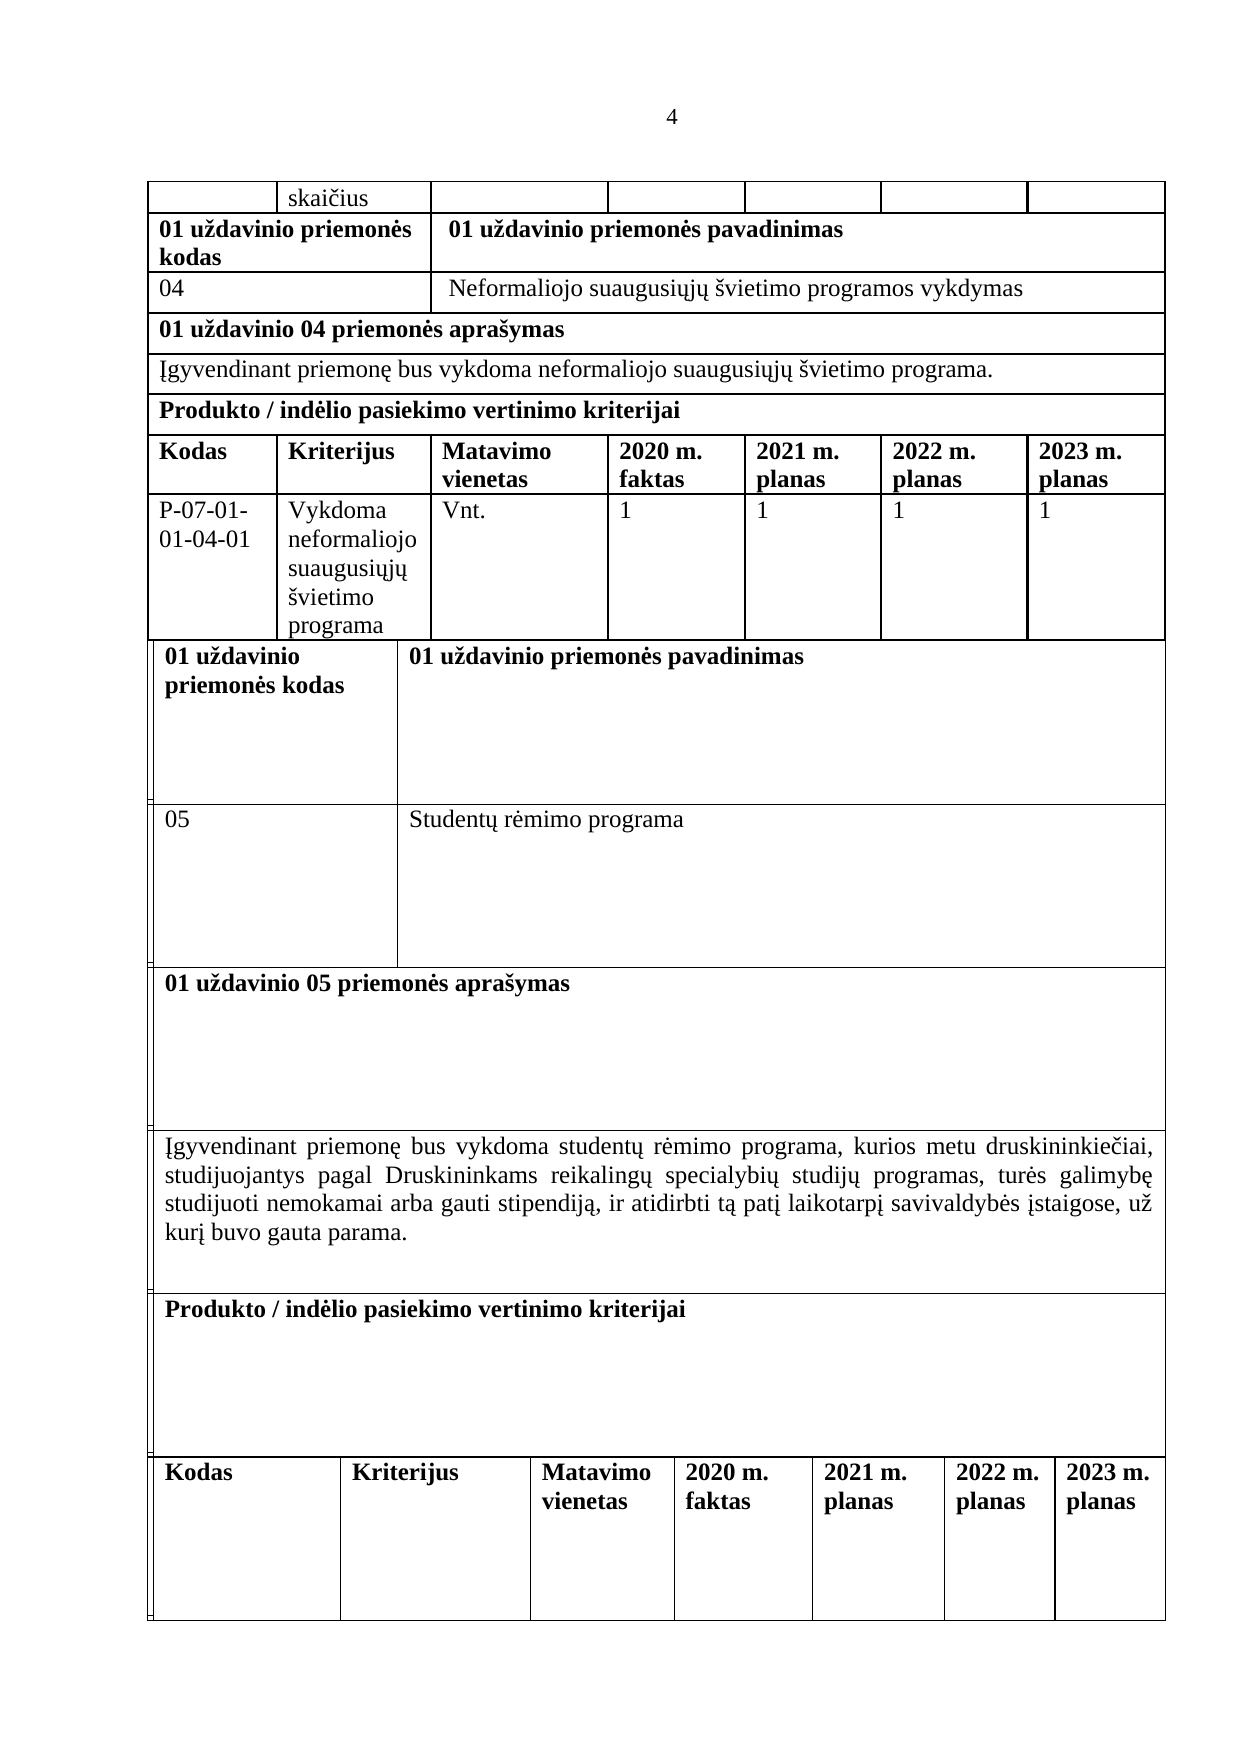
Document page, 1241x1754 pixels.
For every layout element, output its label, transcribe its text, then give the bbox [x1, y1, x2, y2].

table_cell Neformaliojo suaugusiųjų švietimo programos vykdymas [432, 273, 1164, 312]
table_cell 2022 m. planas [945, 1458, 1054, 1619]
table_cell Kriterijus [341, 1458, 530, 1619]
table_cell [432, 182, 607, 212]
table_cell 2021 m. planas [746, 436, 880, 493]
table_cell [609, 182, 744, 212]
table_cell Kriterijus [278, 436, 430, 493]
table_cell Produkto / indėlio pasiekimo vertinimo kriterijai [154, 1294, 1165, 1456]
table_cell 2021 m. planas [813, 1458, 944, 1619]
table_cell Produkto / indėlio pasiekimo vertinimo kriterijai [149, 395, 1164, 434]
table_cell 01 uždavinio priemonės kodas [154, 641, 397, 803]
table_cell 2020 m. faktas [675, 1458, 812, 1619]
table_cell Matavimo vienetas [531, 1458, 674, 1619]
table_cell Kodas [149, 436, 276, 493]
table_cell 01 uždavinio 05 priemonės aprašymas [154, 968, 1165, 1130]
table_cell 1 [882, 495, 1026, 639]
table_cell 2023 m. planas [1056, 1458, 1165, 1619]
table_cell 01 uždavinio priemonės pavadinimas [432, 214, 1164, 271]
table_cell Matavimo vienetas [432, 436, 607, 493]
table_cell 04 [149, 273, 430, 312]
table_cell [148, 805, 153, 962]
table_cell Įgyvendinant priemonę bus vykdoma neformaliojo suaugusiųjų švietimo programa. [149, 355, 1164, 393]
table_cell Įgyvendinant priemonę bus vykdoma studentų rėmimo programa, kurios metu druskininkiečiai, studijuojantys pagal Druskininkams reikalingų specialybių studijų programas, turės galimybę studijuoti nemokamai arba gauti stipendiją, ir atidirbti tą patį laikotarpį savivaldybės įstaigose, už kurį buvo gauta parama. [154, 1131, 1165, 1293]
table_cell [746, 182, 880, 212]
table_cell [148, 1294, 153, 1452]
table_cell 2020 m. faktas [609, 436, 744, 493]
table_cell [148, 1131, 153, 1289]
table_cell 2022 m. planas [882, 436, 1026, 493]
table_cell [882, 182, 1026, 212]
table_cell Vykdoma neformaliojo suaugusiųjų švietimo programa [278, 495, 430, 639]
table_cell [148, 1458, 153, 1615]
table_cell 01 uždavinio 04 priemonės aprašymas [149, 314, 1164, 352]
table_cell Vnt. [432, 495, 607, 639]
table_cell [148, 641, 153, 799]
table_cell 1 [609, 495, 744, 639]
table_cell 01 uždavinio priemonės kodas [149, 214, 430, 271]
table_cell 1 [1029, 495, 1164, 639]
table_cell P-07-01-01-04-01 [149, 495, 276, 639]
table_cell 01 uždavinio priemonės pavadinimas [398, 641, 1165, 803]
table_cell 05 [154, 805, 397, 967]
table_cell Kodas [154, 1458, 340, 1619]
table_cell Studentų rėmimo programa [398, 805, 1165, 967]
table_cell skaičius [278, 182, 430, 212]
table_cell [148, 968, 153, 1125]
table_cell [1029, 182, 1164, 212]
table_cell 1 [746, 495, 880, 639]
table_cell [149, 182, 276, 212]
table_cell 2023 m. planas [1029, 436, 1164, 493]
